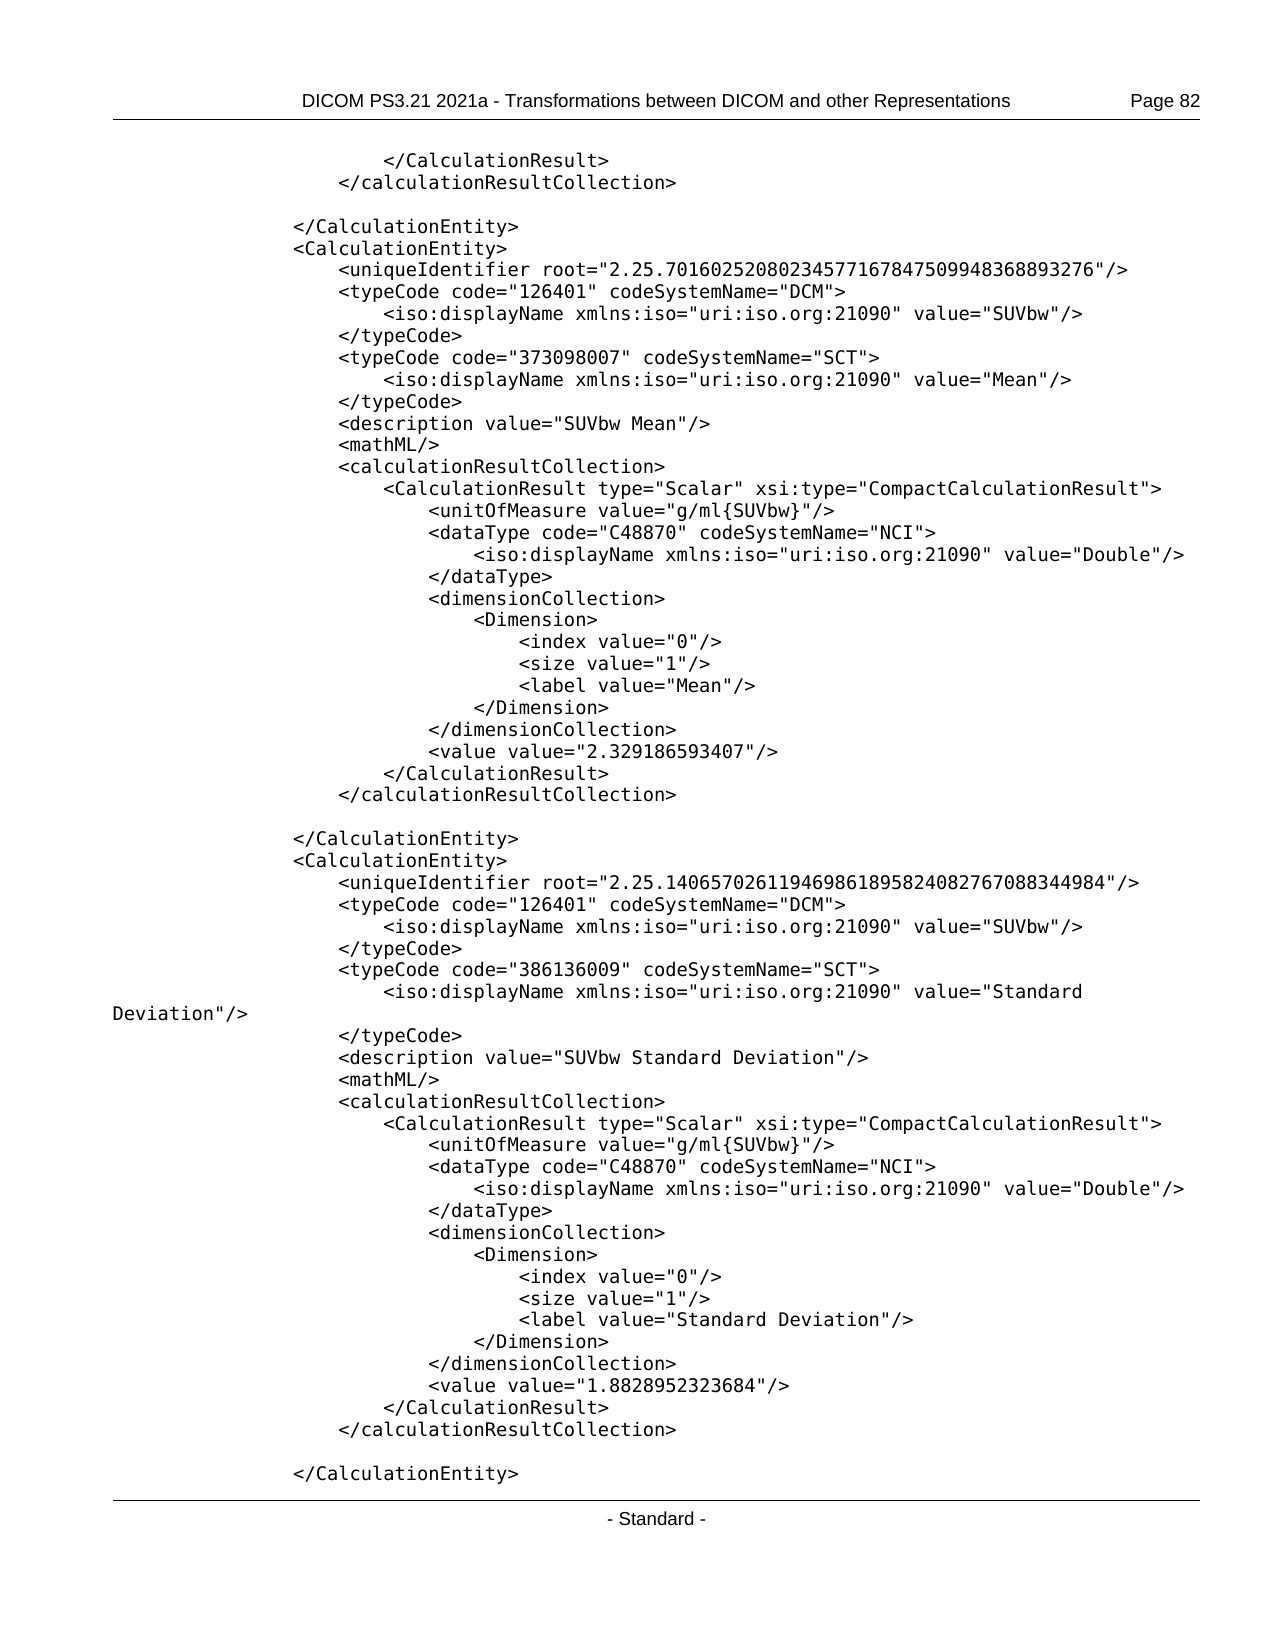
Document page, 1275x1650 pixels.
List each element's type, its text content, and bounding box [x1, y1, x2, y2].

text </CalculationResult> </calculationResultCollection> </CalculationEntity> <CalculationEntity> <uniqueIdentifier root="2.25.70160252080234577167847509948368893276"/> <typeCode code="126401" codeSystemName="DCM"> <iso:displayName xmlns:iso="uri:iso.org:21090" value="SUVbw"/> </typeCode> <typeCode code="373098007" codeSystemName="SCT"> <iso:displayName xmlns:iso="uri:iso.org:21090" value="Mean"/> </typeCode> <description value="SUVbw Mean"/> <mathML/> <calculationResultCollection> <CalculationResult type="Scalar" xsi:type="CompactCalculationResult"> <unitOfMeasure value="g/ml{SUVbw}"/> <dataType code="C48870" codeSystemName="NCI"> <iso:displayName xmlns:iso="uri:iso.org:21090" value="Double"/> </dataType> <dimensionCollection> <Dimension> <index value="0"/> <size value="1"/> <label value="Mean"/> </Dimension> </dimensionCollection> <value value="2.329186593407"/> </CalculationResult> </calculationResultCollection> </CalculationEntity> <CalculationEntity> <uniqueIdentifier root="2.25.140657026119469861895824082767088344984"/> <typeCode code="126401" codeSystemName="DCM"> <iso:displayName xmlns:iso="uri:iso.org:21090" value="SUVbw"/> </typeCode> <typeCode code="386136009" codeSystemName="SCT"> <iso:displayName xmlns:iso="uri:iso.org:21090" value="Standard Deviation"/> </typeCode> <description value="SUVbw Standard Deviation"/> <mathML/> <calculationResultCollection> <CalculationResult type="Scalar" xsi:type="CompactCalculationResult"> <unitOfMeasure value="g/ml{SUVbw}"/> <dataType code="C48870" codeSystemName="NCI"> <iso:displayName xmlns:iso="uri:iso.org:21090" value="Double"/> </dataType> <dimensionCollection> <Dimension> <index value="0"/> <size value="1"/> <label value="Standard Deviation"/> </Dimension> </dimensionCollection> <value value="1.8828952323684"/> </CalculationResult> </calculationResultCollection> </CalculationEntity> [112, 150, 1200, 1484]
